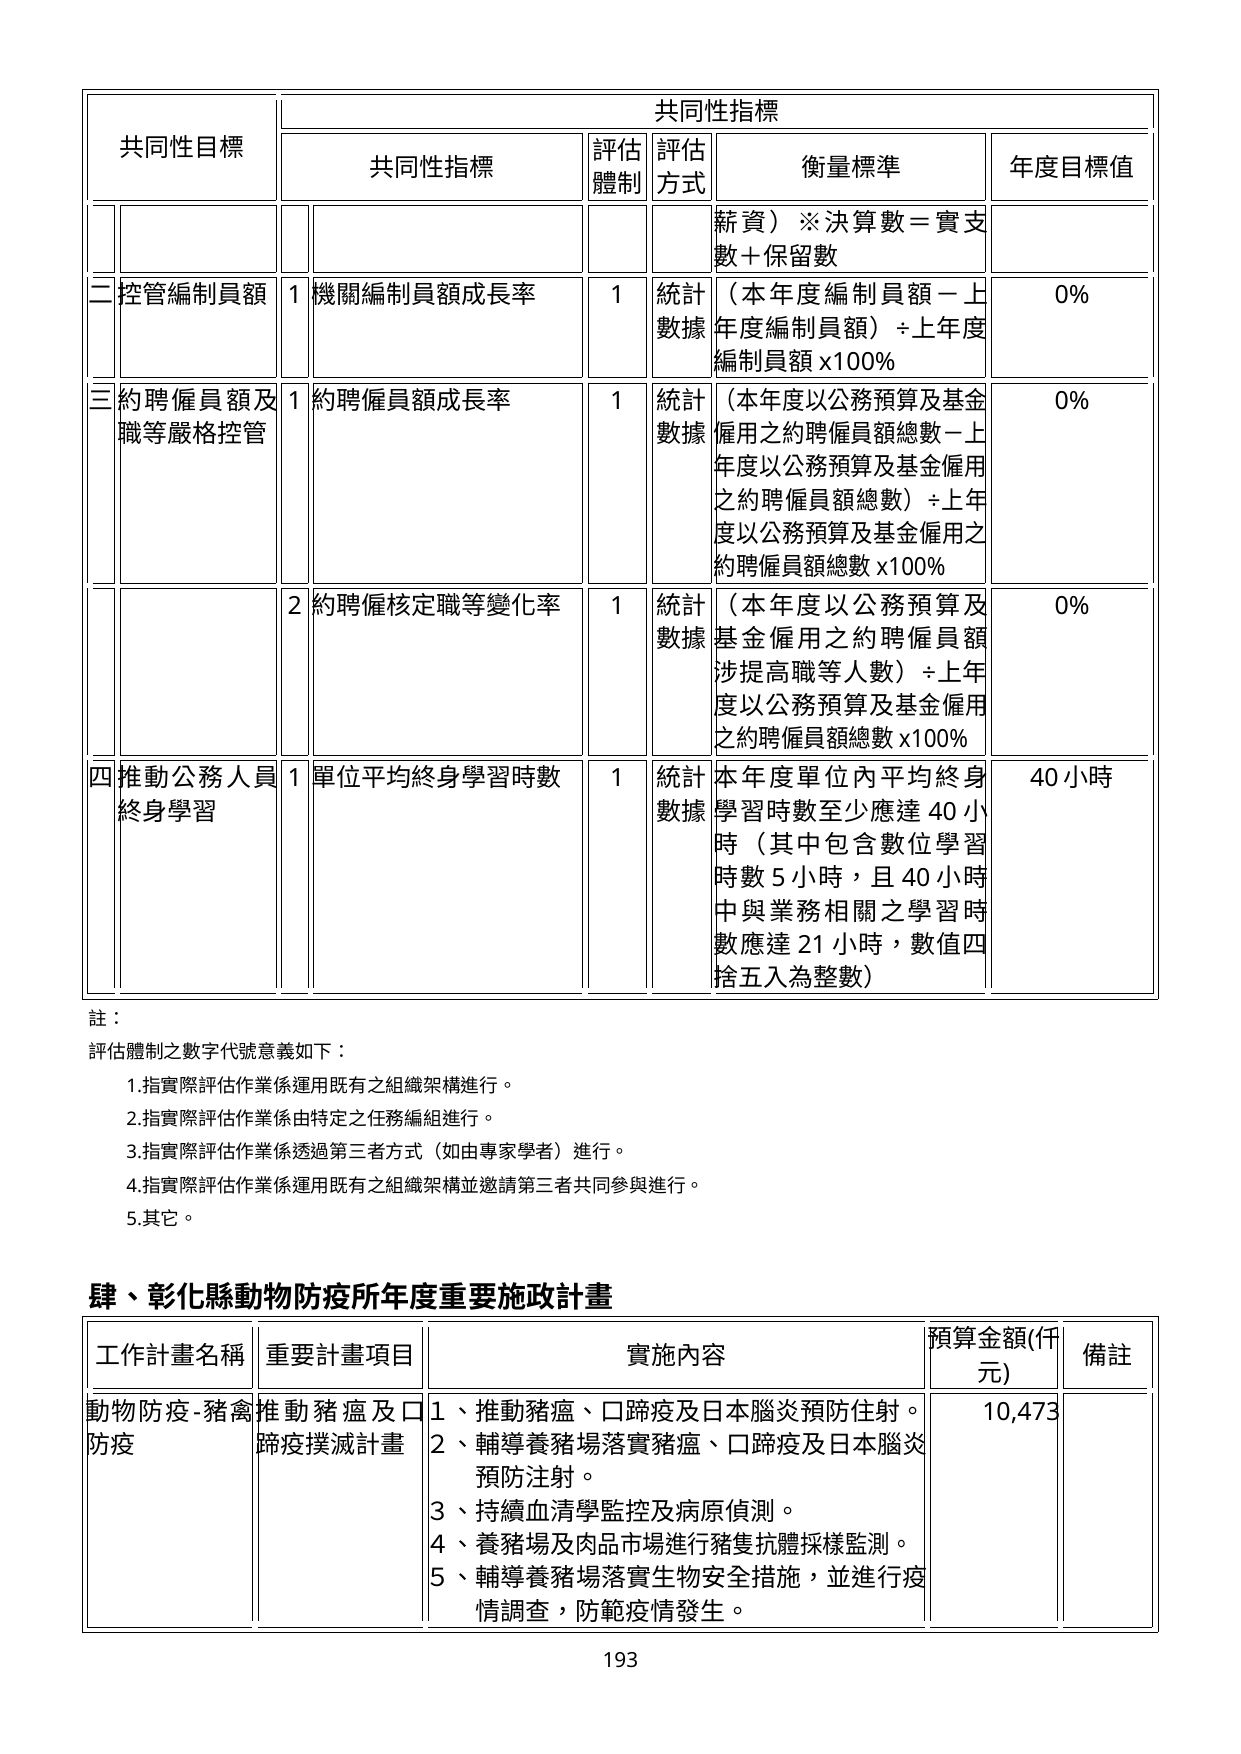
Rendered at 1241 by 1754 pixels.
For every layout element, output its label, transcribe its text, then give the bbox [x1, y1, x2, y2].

table_cell [988, 200, 1156, 272]
table_header 重要計畫項目 [255, 1317, 425, 1388]
text 註： [89, 1000, 1152, 1032]
table_cell [121, 589, 276, 754]
table_cell 統計數據 [649, 583, 714, 754]
table_cell 10,473 [927, 1388, 1060, 1627]
table_cell 二 [85, 272, 117, 377]
table_cell 統計數據 [649, 755, 714, 993]
table_cell 統計數據 [649, 377, 714, 582]
table_cell 評估 方式 [649, 129, 714, 199]
text 肆、彰化縣動物防疫所年度重要施政計畫 [89, 1274, 1152, 1316]
table_cell （本年度以公務預算及基金僱用之約聘僱員額總數－上年度以公務預算及基金僱用之約聘僱員額總數）÷上年度以公務預算及基金僱用之約聘僱員額總數x100% [714, 377, 988, 582]
text 3.指實際評估作業係透過第三者方式（如由專家學者）進行。 [89, 1132, 1152, 1165]
table_cell 0% [988, 272, 1156, 377]
table_cell 0% [988, 583, 1156, 754]
table_cell [85, 200, 117, 272]
table_cell 2 [279, 583, 311, 754]
table_cell 推動公務人員終身學習 [117, 755, 278, 993]
table_cell 薪資）※決算數＝實支數＋保留數 [714, 200, 988, 272]
table_cell 1 [279, 377, 311, 582]
table_header 備註 [1060, 1317, 1155, 1388]
table_cell 1 [279, 272, 311, 377]
table_cell 約聘僱員額及職等嚴格控管 [117, 377, 278, 582]
table_cell 1 [585, 272, 649, 377]
text 5.其它。 [89, 1199, 1152, 1232]
table_cell 衡量標準 [714, 129, 988, 199]
table_cell 動物防疫-豬禽防疫 [85, 1388, 255, 1627]
table_header 預算金額(仟元) [927, 1317, 1060, 1388]
table_cell 約聘僱核定職等變化率 [311, 583, 585, 754]
table_cell [585, 200, 649, 272]
table_cell 單位平均終身學習時數 [311, 755, 585, 993]
table_cell 推動豬瘟及口蹄疫撲滅計畫 [255, 1388, 425, 1627]
table_cell [649, 200, 714, 272]
table_cell 三 [85, 377, 117, 582]
table_header 共同性目標 [85, 90, 278, 199]
table_cell 1 [585, 755, 649, 993]
table_cell 本年度單位內平均終身學習時數至少應達40小時（其中包含數位學習時數5小時，且40小時中與業務相關之學習時數應達21小時，數值四捨五入為整數） [714, 755, 988, 993]
table_cell [85, 583, 117, 754]
text 2.指實際評估作業係由特定之任務編組進行。 [89, 1099, 1152, 1132]
table_cell 統計數據 [649, 272, 714, 377]
table_cell （本年度以公務預算及基金僱用之約聘僱員額涉提高職等人數）÷上年度以公務預算及基金僱用之約聘僱員額總數x100% [714, 583, 988, 754]
table_cell [1060, 1388, 1155, 1627]
table_cell 控管編制員額 [117, 272, 278, 377]
table_cell 0% [988, 377, 1156, 582]
table_cell １、推動豬瘟、口蹄疫及日本腦炎預防住射。 ２、輔導養豬場落實豬瘟、口蹄疫及日本腦炎預防注射。 ３、持續血清學監控及病原偵測。 ４、養豬場及肉品市場進行豬隻抗體採樣監測。 ５、輔導養豬場落實生物安全措施，並進行疫情調查，防範疫情發生。 [425, 1388, 927, 1627]
table_cell 共同性指標 [279, 128, 585, 199]
table_cell 年度目標值 [988, 128, 1156, 199]
table_cell [279, 200, 311, 272]
table_cell 四 [85, 755, 117, 993]
table_cell 1 [585, 583, 649, 754]
table_cell 40小時 [988, 755, 1156, 993]
table_cell [117, 583, 278, 754]
table_cell 1 [585, 377, 649, 582]
table_cell （本年度編制員額－上年度編制員額）÷上年度編制員額x100% [714, 272, 988, 377]
table_cell [117, 200, 278, 272]
table_header 工作計畫名稱 [85, 1317, 255, 1388]
table_header 實施內容 [425, 1317, 927, 1388]
text 評估體制之數字代號意義如下： [89, 1032, 1152, 1065]
table_cell [311, 200, 585, 272]
table_cell 1 [279, 755, 311, 993]
text 4.指實際評估作業係運用既有之組織架構並邀請第三者共同參與進行。 [89, 1165, 1152, 1199]
table_cell 約聘僱員額成長率 [311, 377, 585, 582]
text 1.指實際評估作業係運用既有之組織架構進行。 [89, 1065, 1152, 1099]
table_cell 機關編制員額成長率 [311, 272, 585, 377]
table_header 共同性指標 [279, 90, 1156, 127]
table_cell 評估 體制 [585, 129, 649, 199]
